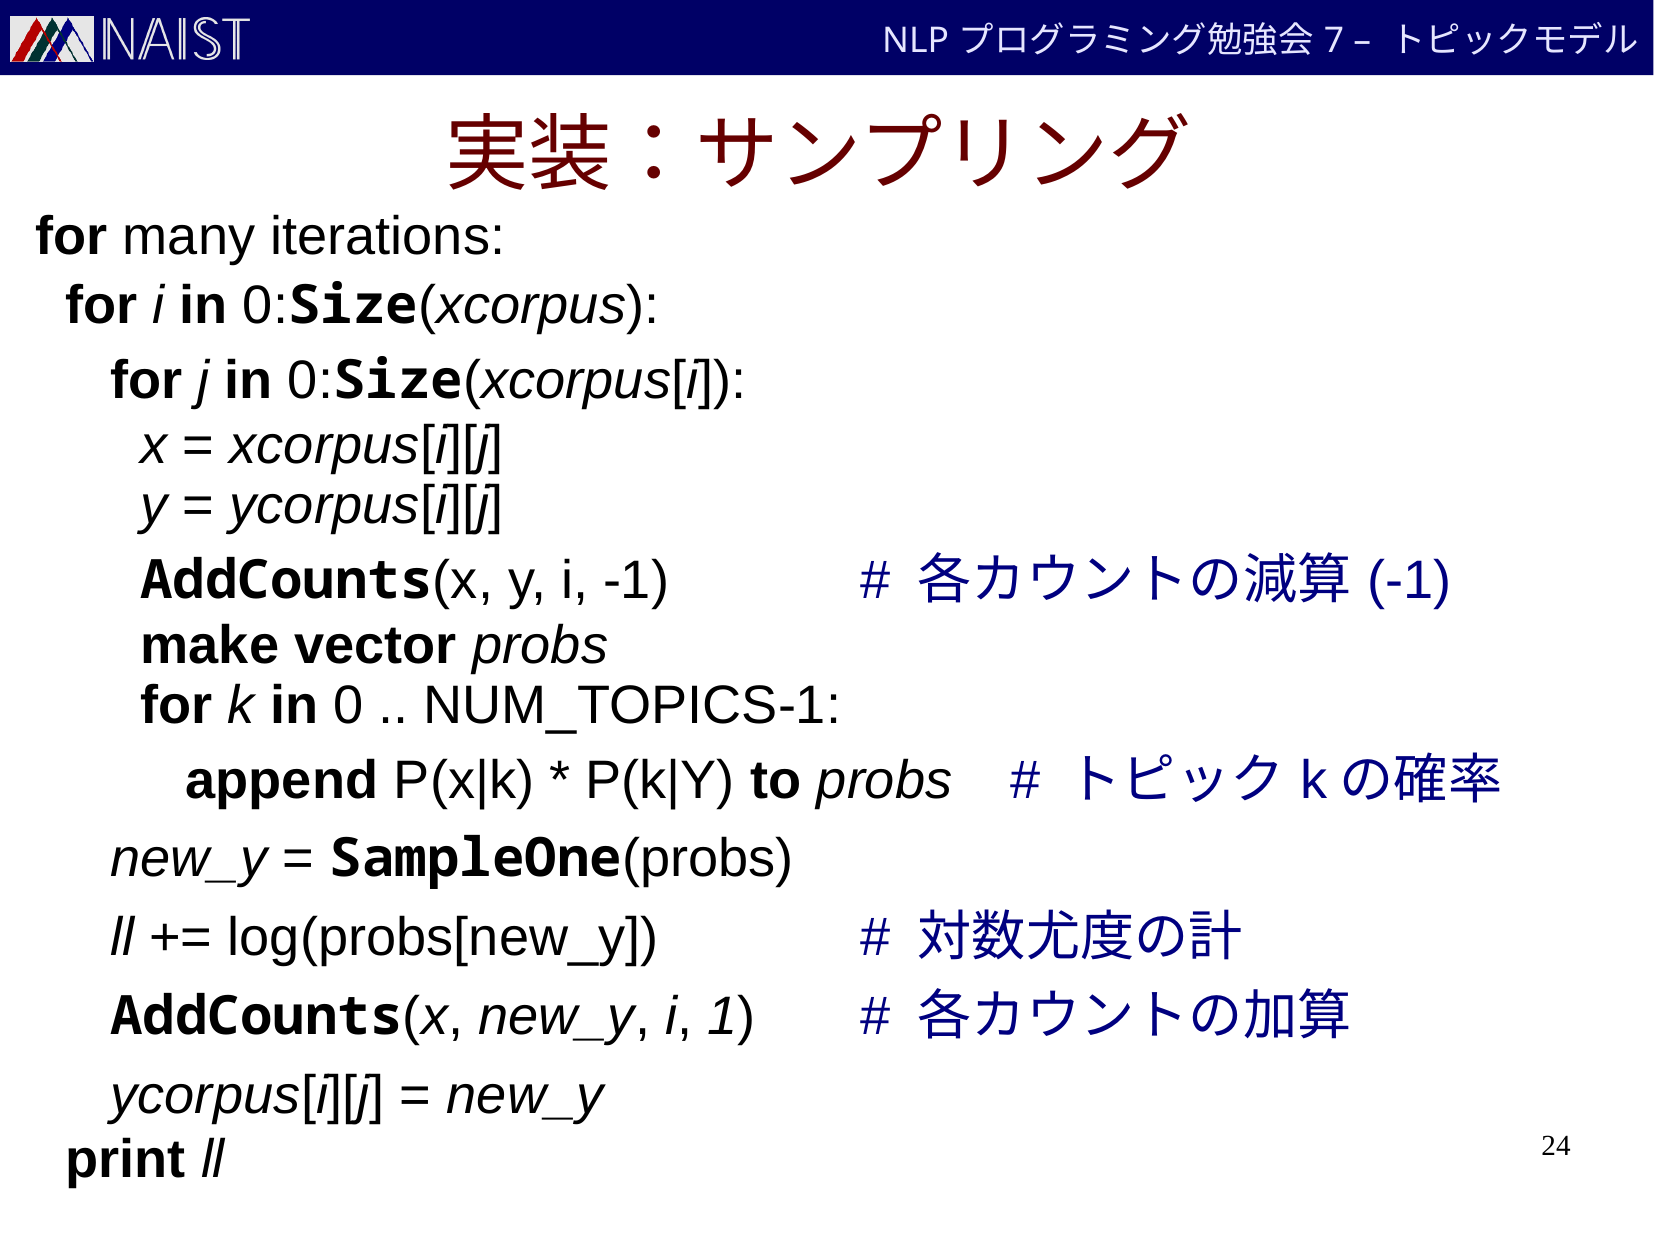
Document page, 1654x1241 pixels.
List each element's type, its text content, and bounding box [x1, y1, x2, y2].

list for many iterations: for i in 0:Size(xcorpus): for j in 0:Size(xcorpus[i]): x = xcorpus[i][j] y = ycorpus[i][j] AddCounts(x, y, i, -1) # 各カウントの減算(-1) make vector probs for k in 0 .. NUM_TOPICS-1: append P(x|k) * P(k|Y) to probs # トピックkの確率 new_y = SampleOne(probs) ll += log(probs[new_y]) # 対数尤度の計 AddCounts(x, new_y, i, 1) # 各カウントの加算 ycorpus[i][j] = new_y print ll print out xcounts and ycounts [0, 205, 1613, 1228]
title 実装：サンプリング [75, 51, 1564, 205]
picture [10, 16, 94, 62]
picture [102, 17, 251, 51]
